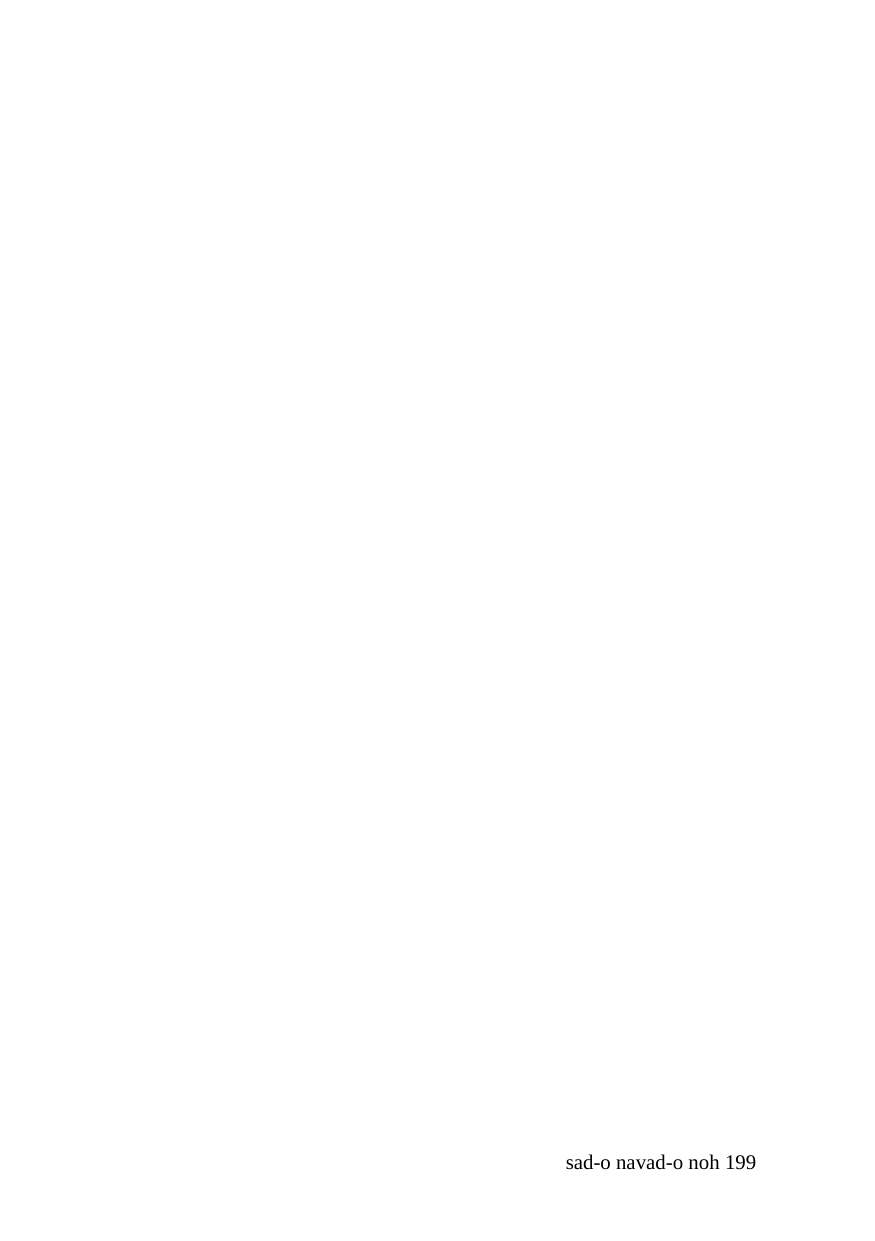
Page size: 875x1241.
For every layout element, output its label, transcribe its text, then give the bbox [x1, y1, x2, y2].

text sad-o navad-o noh 199 [118, 1150, 756, 1174]
